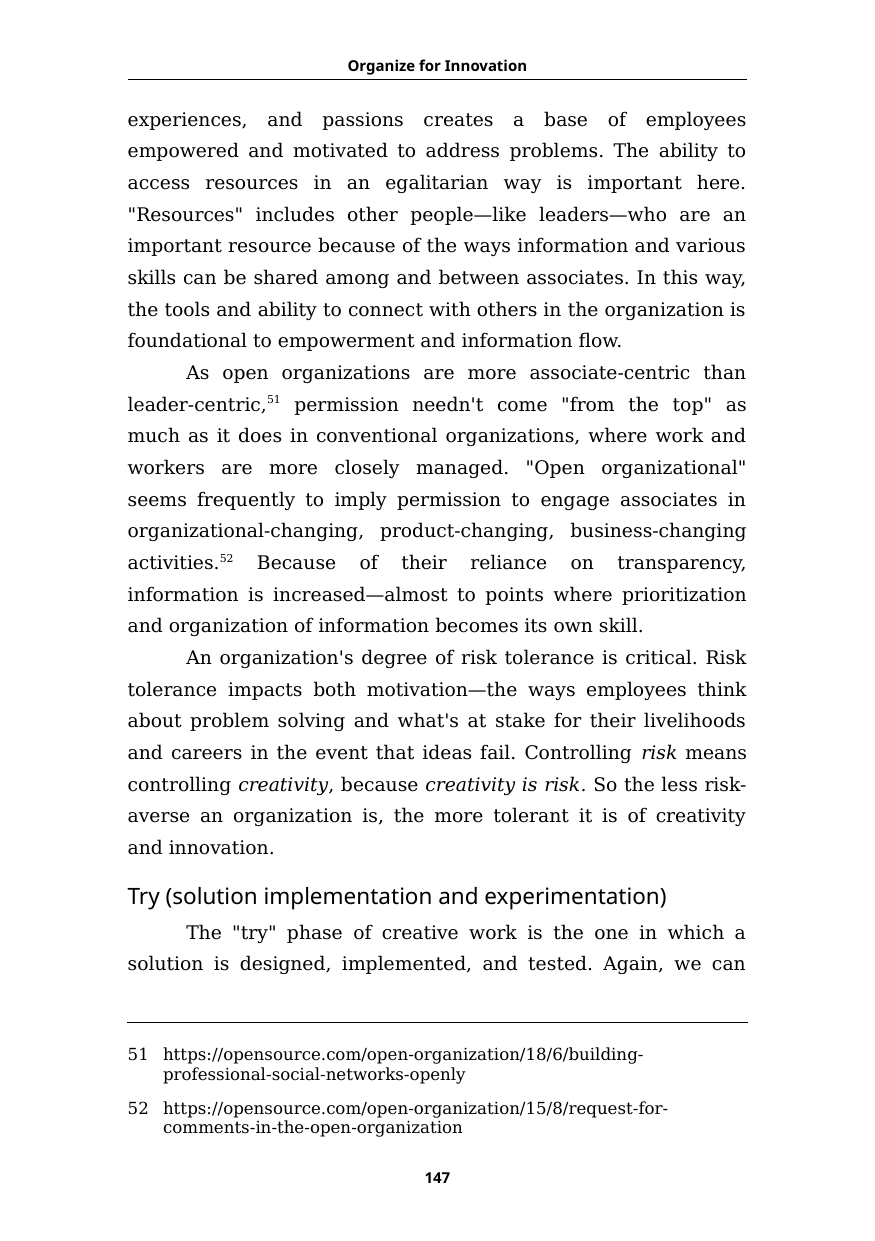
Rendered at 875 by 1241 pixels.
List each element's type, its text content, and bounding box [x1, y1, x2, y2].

text experiences, and passions creates a base of employees empowered and motivated to address problems. The ability to access resources in an egalitarian way is important here. "Resources" includes other people—like leaders—who are an important resource because of the ways information and various skills can be shared among and between associates. In this way, the tools and ability to connect with others in the organization is foundational to empowerment and information flow. [127, 109, 747, 352]
text An organization's degree of risk tolerance is critical. Risk tolerance impacts both motivation—the ways employees think about problem solving and what's at stake for their livelihoods and careers in the event that ideas fail. Controlling risk means controlling creativity, because creativity is risk. So the less risk-averse an organization is, the more tolerant it is of creativity and innovation. [127, 647, 747, 859]
text https://opensource.com/open-organization/18/6/building-professional-social-networks-openly [127, 1045, 747, 1084]
text As open organizations are more associate-centric than leader-centric, permission needn't come "from the top" as much as it does in conventional organizations, where work and workers are more closely managed. "Open organizational" seems frequently to imply permission to engage associates in organizational-changing, product-changing, business-changing activities. Because of their reliance on transparency, information is increased—almost to points where prioritization and organization of information becomes its own skill. [127, 362, 747, 637]
subtitle Try (solution implementation and experimentation) [127, 884, 747, 910]
text https://opensource.com/open-organization/15/8/request-for-comments-in-the-open-organization [127, 1099, 747, 1138]
text The "try" phase of creative work is the one in which a solution is designed, implemented, and tested. Again, we can [127, 922, 747, 975]
